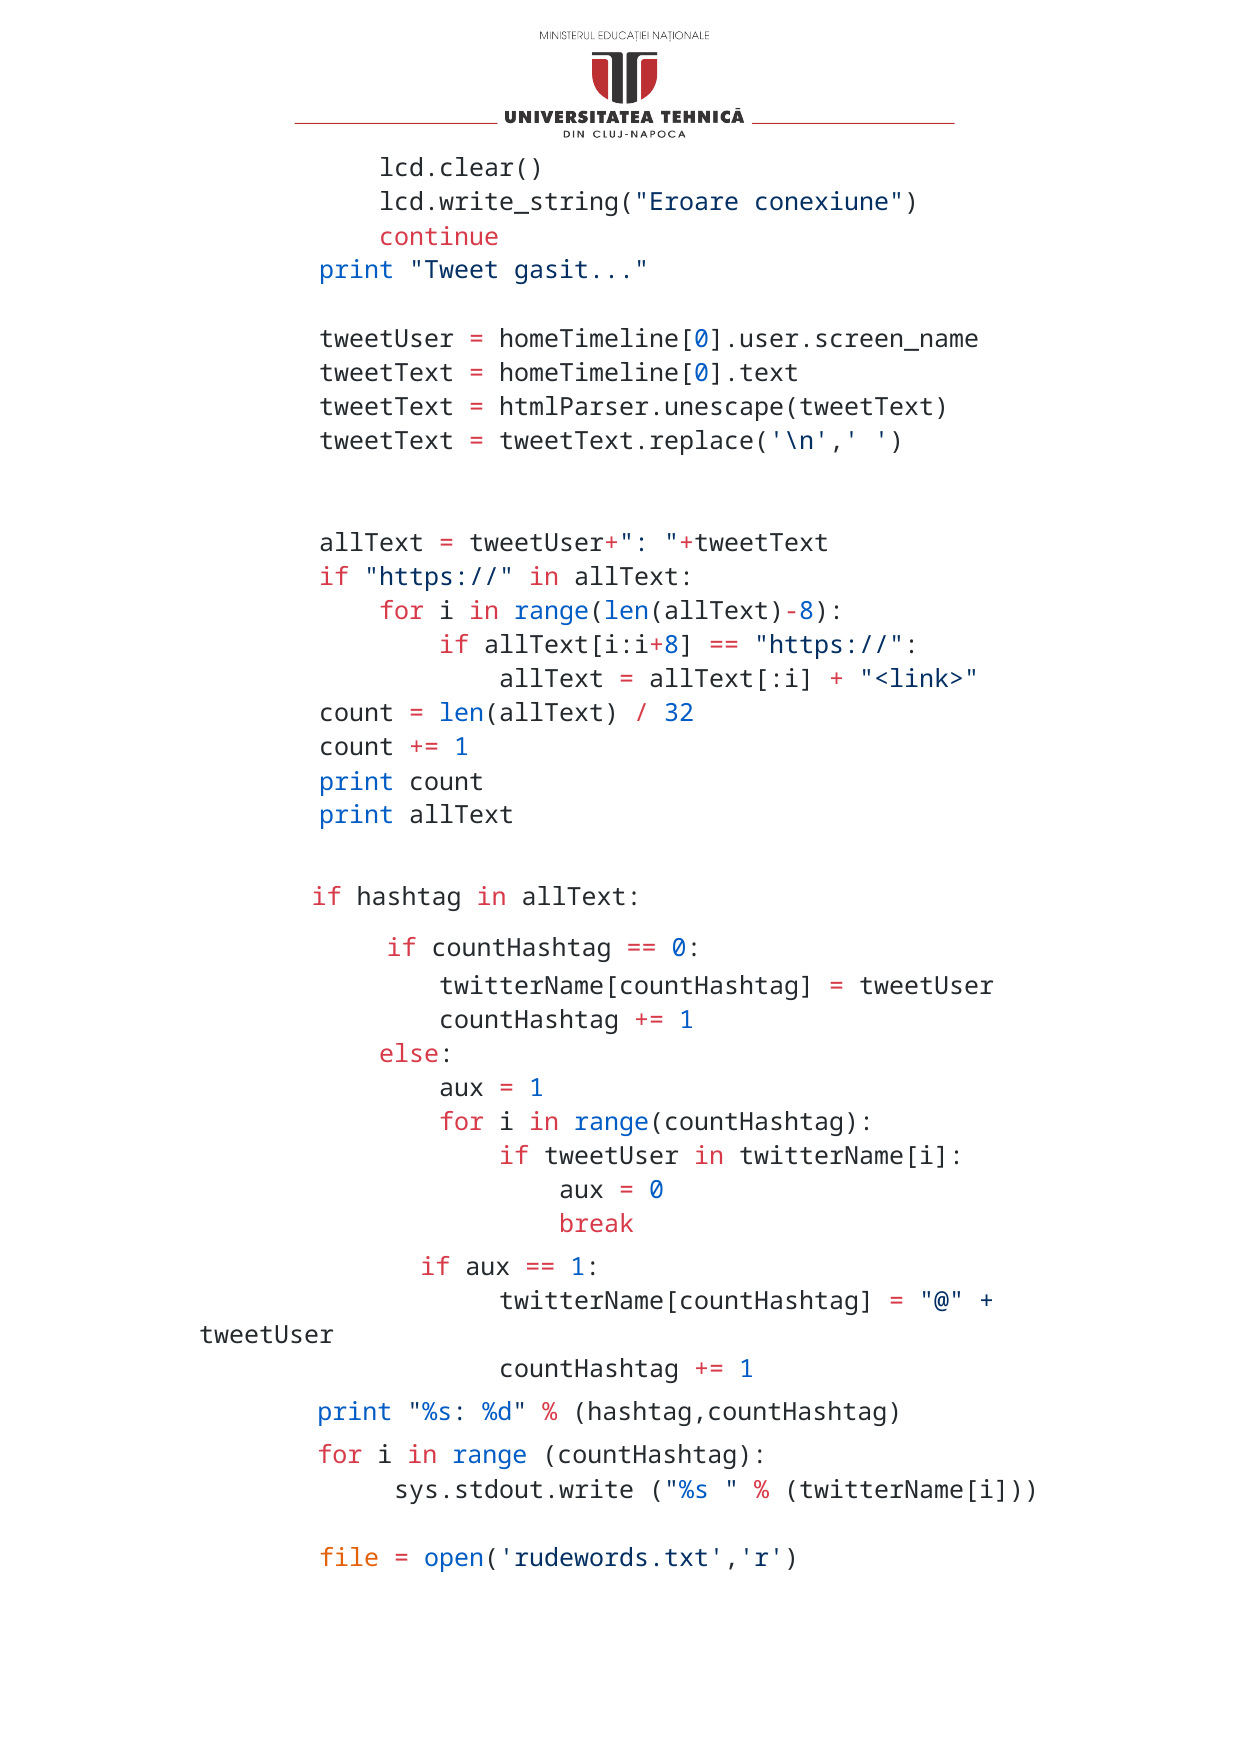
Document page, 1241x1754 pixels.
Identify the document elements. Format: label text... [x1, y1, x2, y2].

table_cell [150, 661, 183, 695]
table_cell [150, 491, 183, 559]
table_cell [150, 831, 183, 865]
table_cell count += 1 [183, 729, 1090, 763]
table_cell print "Tweet gasit..." [183, 252, 1090, 286]
table_cell [150, 184, 183, 218]
table_cell [150, 150, 183, 184]
table_cell for i in range(len(allText)-8): [183, 593, 1090, 627]
table_cell print count [183, 763, 1090, 797]
table_cell if "https://" in allText: [183, 559, 1090, 593]
table_cell [150, 389, 183, 422]
table_cell [150, 218, 183, 252]
table_cell tweetText = htmlParser.unescape(tweetText) [183, 389, 1090, 422]
table_cell [183, 286, 1090, 320]
table_cell [150, 423, 183, 457]
table_cell [150, 252, 183, 286]
table_cell count = len(allText) / 32 [183, 695, 1090, 729]
table_cell [150, 457, 183, 491]
table_cell [150, 865, 183, 1574]
table_cell [183, 457, 1090, 491]
table_cell [150, 559, 183, 593]
table_cell [150, 286, 183, 320]
table_cell continue [183, 218, 1090, 252]
table_cell [183, 831, 1090, 865]
table_cell [150, 627, 183, 661]
table_cell allText = allText[:i] + "<link>" [183, 661, 1090, 695]
table_cell tweetText = homeTimeline[0].text [183, 354, 1090, 388]
table_cell tweetText = tweetText.replace('\n',' ') [183, 423, 1090, 457]
table_cell if hashtag in allText: if countHashtag == 0: twitterName[countHashtag] = tweetUser countHashtag += 1 else: aux = 1 for i in range(countHashtag): if tweetUser in twitterName[i]: aux = 0 break if aux == 1: twitterName[countHashtag] = "@" + tweetUser countHashtag += 1 print "%s: %d" % (hashtag,countHashtag) for i in range (countHashtag): sys.stdout.write ("%s " % (twitterName[i])) file = open('rudewords.txt','r') [183, 865, 1090, 1574]
table_cell [150, 797, 183, 831]
table_cell [150, 729, 183, 763]
table_cell print allText [183, 797, 1090, 831]
table_cell [150, 763, 183, 797]
table_cell [150, 354, 183, 388]
table_cell lcd.write_string("Eroare conexiune") [183, 184, 1090, 218]
table_cell if allText[i:i+8] == "https://": [183, 627, 1090, 661]
table_cell [150, 593, 183, 627]
table_cell lcd.clear() [183, 150, 1090, 184]
table_cell [150, 320, 183, 354]
table_cell allText = tweetUser+": "+tweetText [183, 491, 1090, 559]
table_cell [150, 695, 183, 729]
table_cell tweetUser = homeTimeline[0].user.screen_name [183, 320, 1090, 354]
